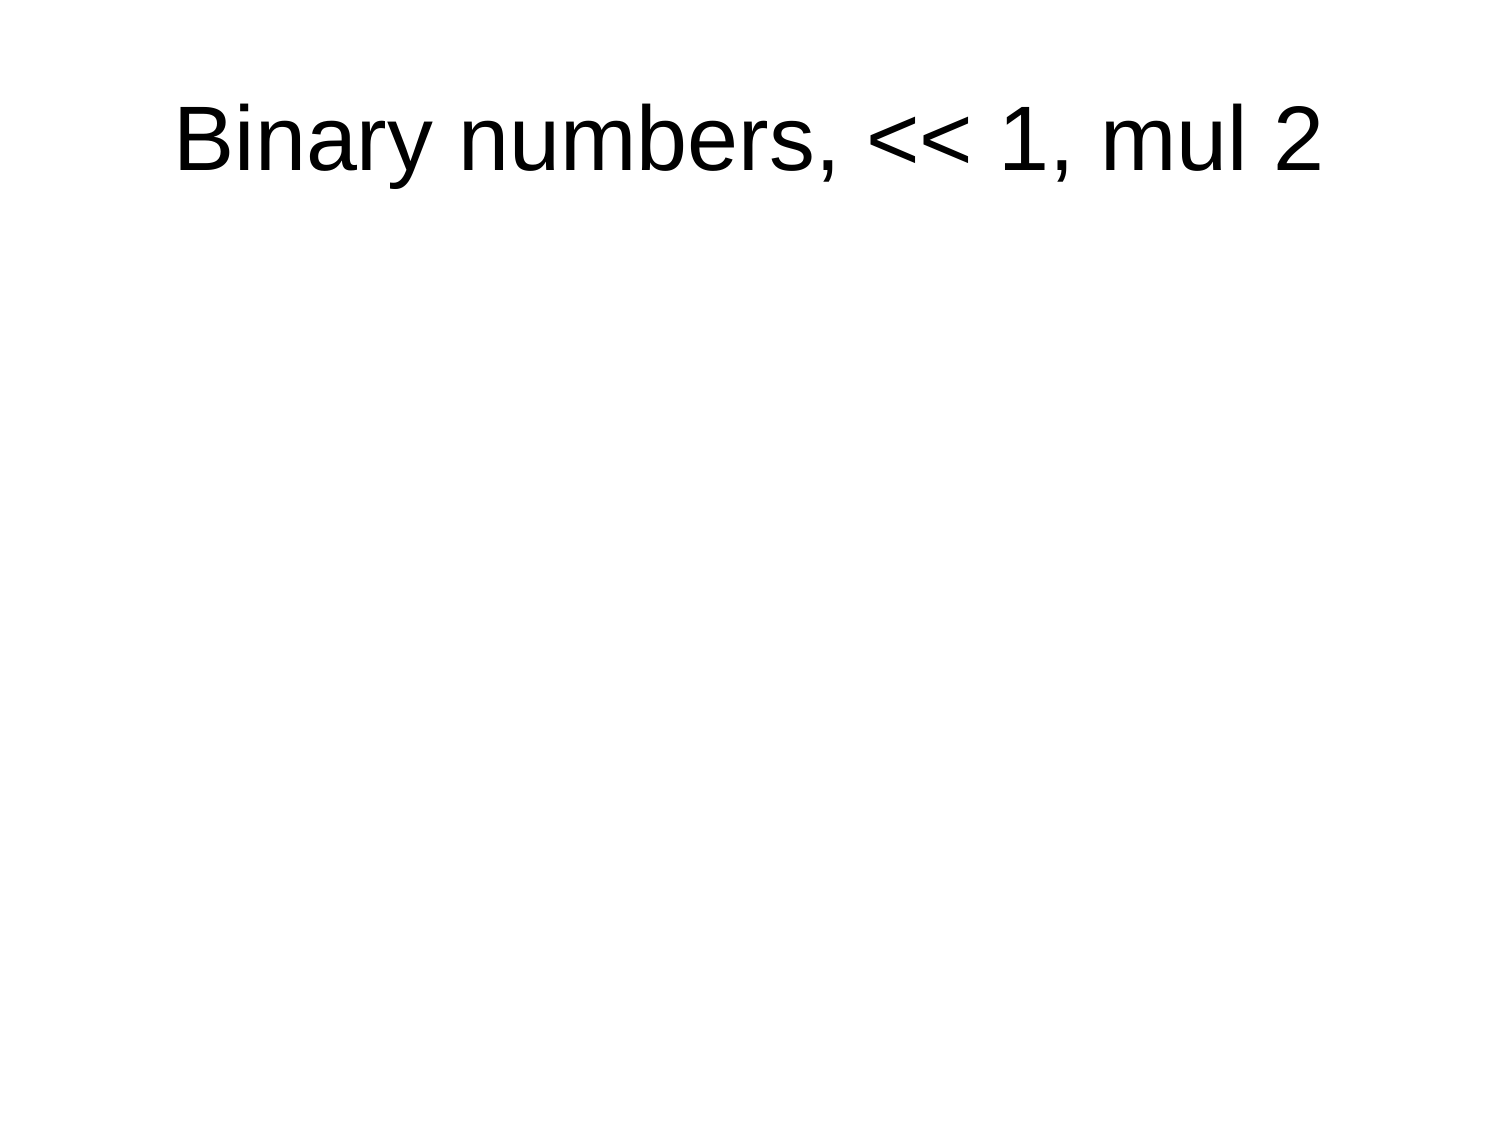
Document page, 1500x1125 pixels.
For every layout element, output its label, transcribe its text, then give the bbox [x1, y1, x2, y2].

title Binary numbers, << 1, mul 2 [75, 44, 1425, 233]
